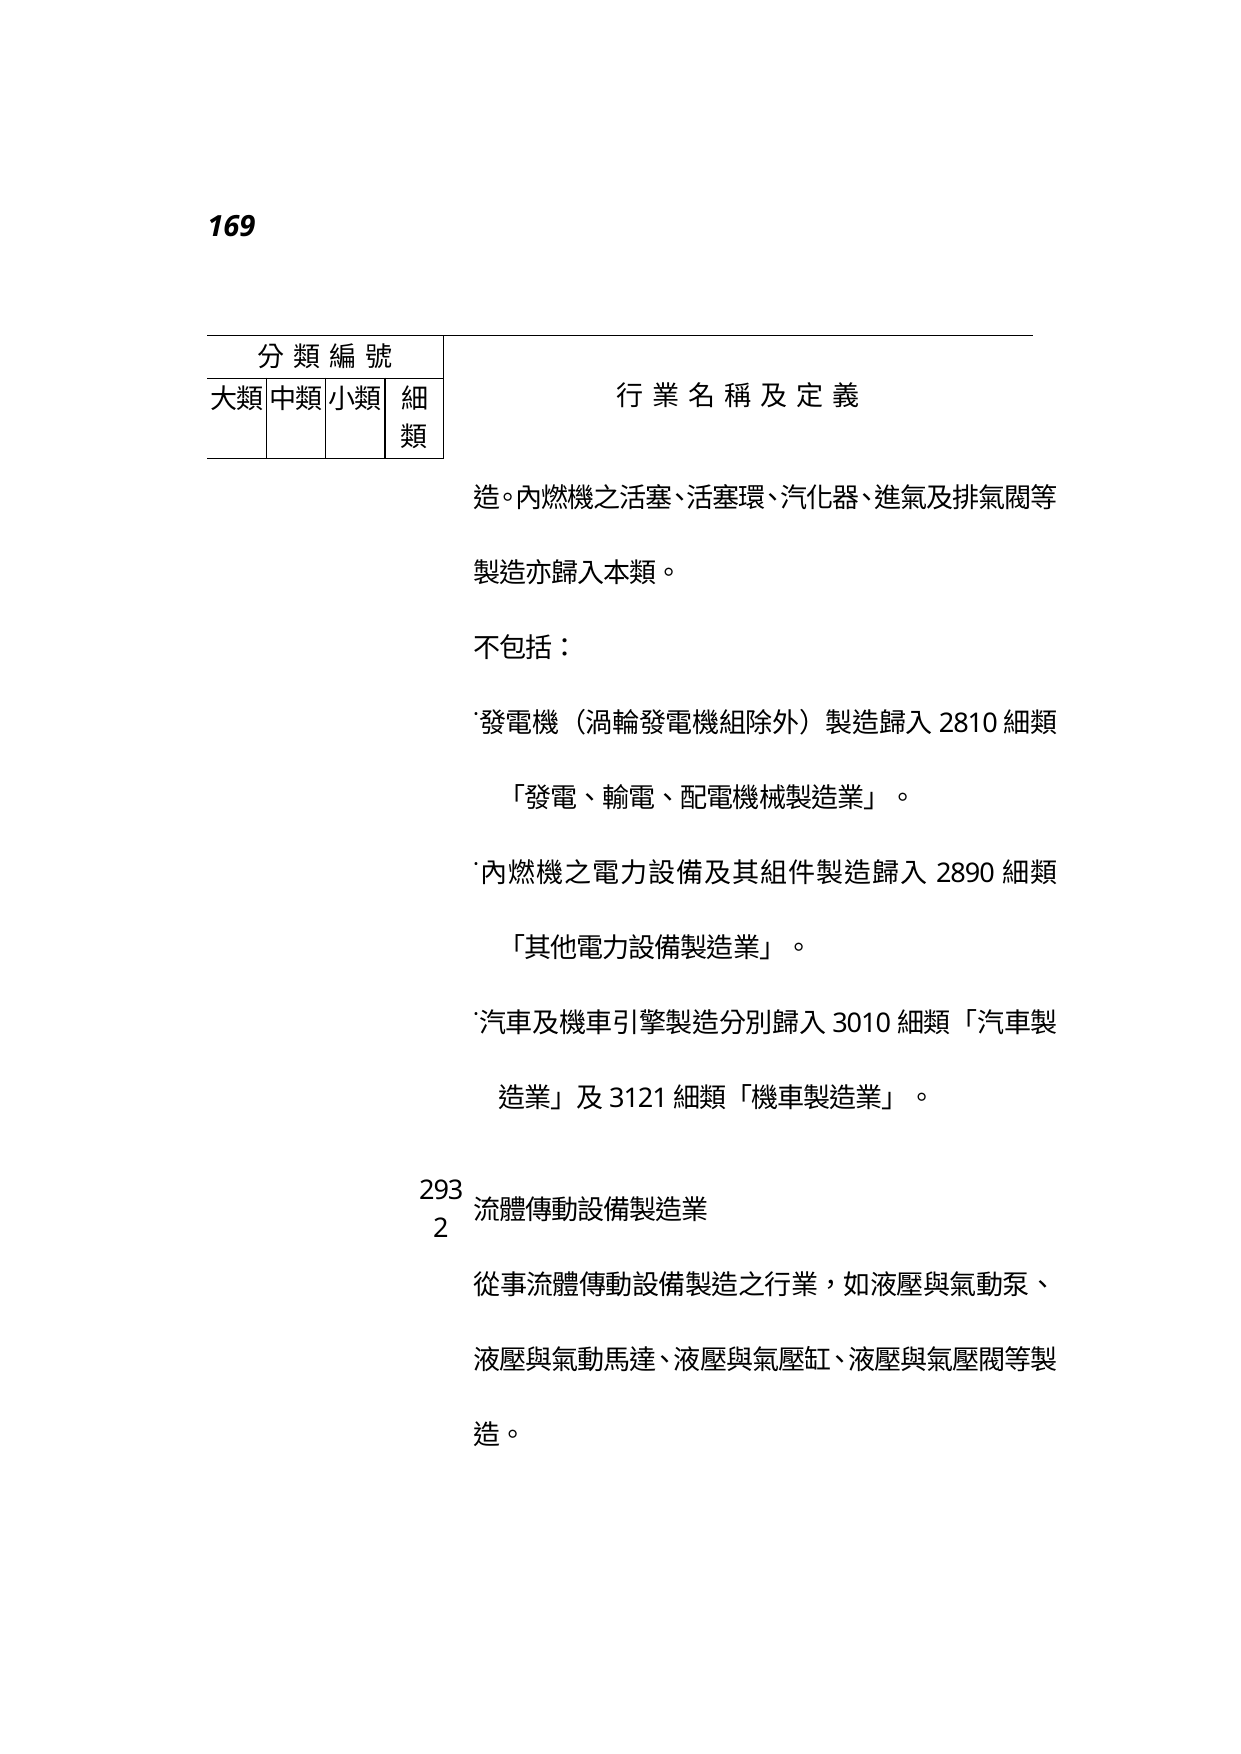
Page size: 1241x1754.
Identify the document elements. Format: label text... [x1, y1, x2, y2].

table_cell [233, 1170, 292, 1508]
table_header [1033, 335, 1060, 378]
table_cell 大類 [207, 379, 266, 458]
table_cell [412, 458, 470, 1170]
table_cell [351, 1170, 412, 1508]
table_cell [293, 1170, 351, 1508]
table_cell 中類 [267, 379, 325, 458]
table_cell [1033, 378, 1060, 458]
table_cell 造。內燃機之活塞、活塞環、汽化器、進氣及排氣閥等製造亦歸入本類。 不包括： ˙發電機（渦輪發電機組除外）製造歸入2810細類「發電、輸電、配電機械製造業」。 ˙內燃機之電力設備及其組件製造歸入2890細類「其他電力設備製造業」。 ˙汽車及機車引擎製造分別歸入3010細類「汽車製造業」及3121細類「機車製造業」。 [470, 458, 1060, 1170]
table_cell 流體傳動設備製造業 從事流體傳動設備製造之行業，如液壓與氣動泵、液壓與氣動馬達、液壓與氣壓缸、液壓與氣壓閥等製造。 [470, 1170, 1060, 1508]
table_header 行 業 名 稱 及 定 義 [444, 336, 1032, 458]
table_cell [207, 1170, 233, 1508]
table_cell [293, 459, 351, 1170]
table_cell 2932 [412, 1170, 470, 1508]
table_cell [351, 459, 412, 1170]
table_cell 小類 [326, 379, 384, 458]
table_cell 細類 [386, 379, 443, 458]
table_cell [207, 459, 233, 1170]
table_cell [233, 459, 292, 1170]
table_header 分 類 編 號 [207, 336, 443, 378]
